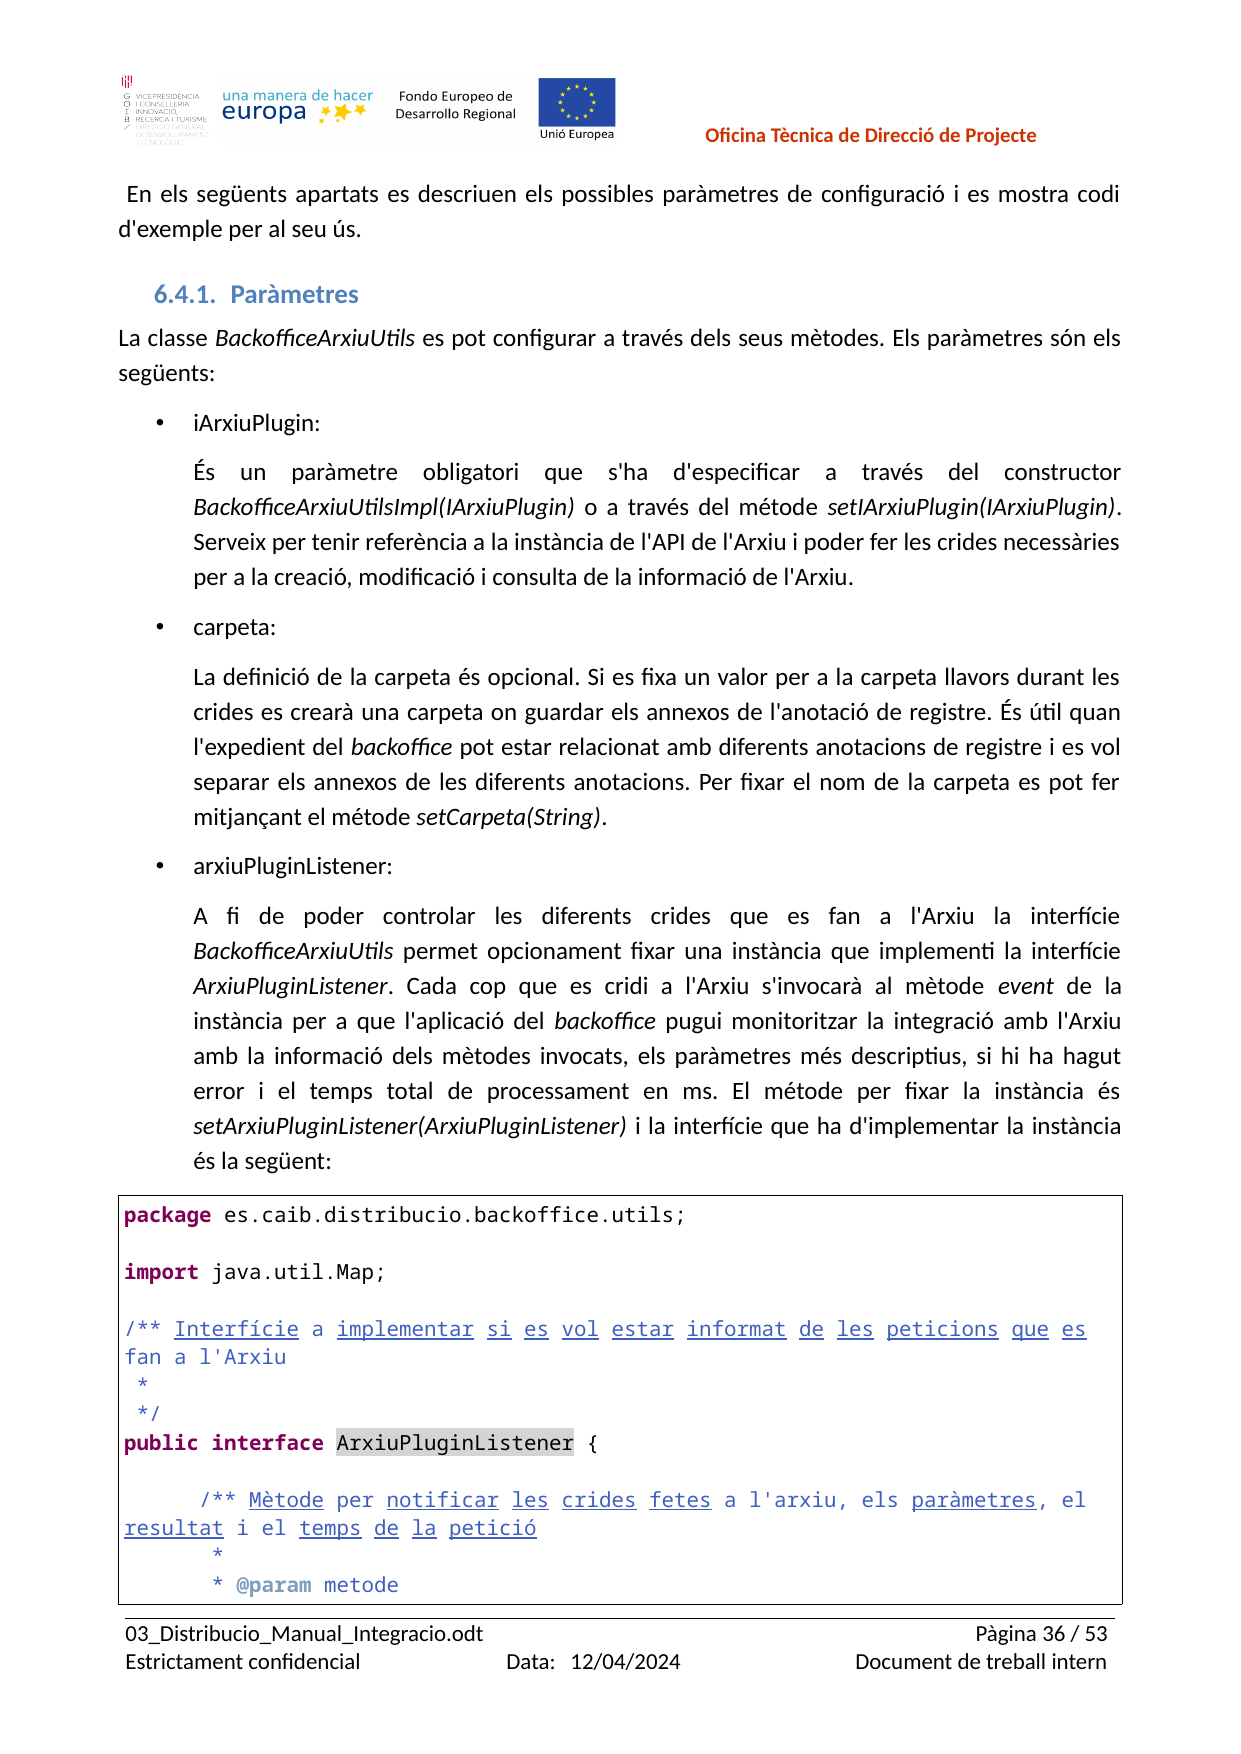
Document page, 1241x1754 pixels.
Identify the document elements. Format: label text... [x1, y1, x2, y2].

text La classe BackofficeArxiuUtils es pot configurar a través dels seus mètodes. Els paràmetres són els següents: [118, 322, 1122, 388]
list La definició de la carpeta és opcional. Si es fixa un valor per a la carpeta llavors durant les crides es crearà una carpeta on guardar els annexos de l'anotació de registre. És útil quan l'expedient del backoffice pot estar relacionat amb diferents anotacions de registre i es vol separar els annexos de les diferents anotacions. Per fixar el nom de la carpeta es pot fer mitjançant el métode setCarpeta(String). [156, 661, 1122, 831]
list arxiuPluginListener: [156, 850, 1122, 881]
picture [118, 73, 213, 147]
text En els següents apartats es descriuen els possibles paràmetres de configuració i es mostra codi d'exemple per al seu ús. [118, 178, 1122, 243]
picture [219, 73, 621, 147]
subtitle Paràmetres [153, 277, 1122, 310]
list A fi de poder controlar les diferents crides que es fan a l'Arxiu la interfície BackofficeArxiuUtils permet opcionament fixar una instància que implementi la interfície ArxiuPluginListener. Cada cop que es cridi a l'Arxiu s'invocarà al mètode event de la instància per a que l'aplicació del backoffice pugui monitoritzar la integració amb l'Arxiu amb la informació dels mètodes invocats, els paràmetres més descriptius, si hi ha hagut error i el temps total de processament en ms. El métode per fixar la instància és setArxiuPluginListener(ArxiuPluginListener) i la interfície que ha d'implementar la instància és la següent: [156, 900, 1122, 1175]
list carpeta: [156, 611, 1122, 642]
table_header package es.caib.distribucio.backoffice.utils; import java.util.Map; /** Interfície a implementar si es vol estar informat de les peticions que es fan a l'Arxiu * */ public interface ArxiuPluginListener { /** Mètode per notificar les crides fetes a l'arxiu, els paràmetres, el resultat i el temps de la petició * * @param metode [119, 1196, 1122, 1604]
list iArxiuPlugin: [156, 407, 1122, 437]
list És un paràmetre obligatori que s'ha d'especificar a través del constructor BackofficeArxiuUtilsImpl(IArxiuPlugin) o a través del métode setIArxiuPlugin(IArxiuPlugin). Serveix per tenir referència a la instància de l'API de l'Arxiu i poder fer les crides necessàries per a la creació, modificació i consulta de la informació de l'Arxiu. [156, 457, 1122, 592]
